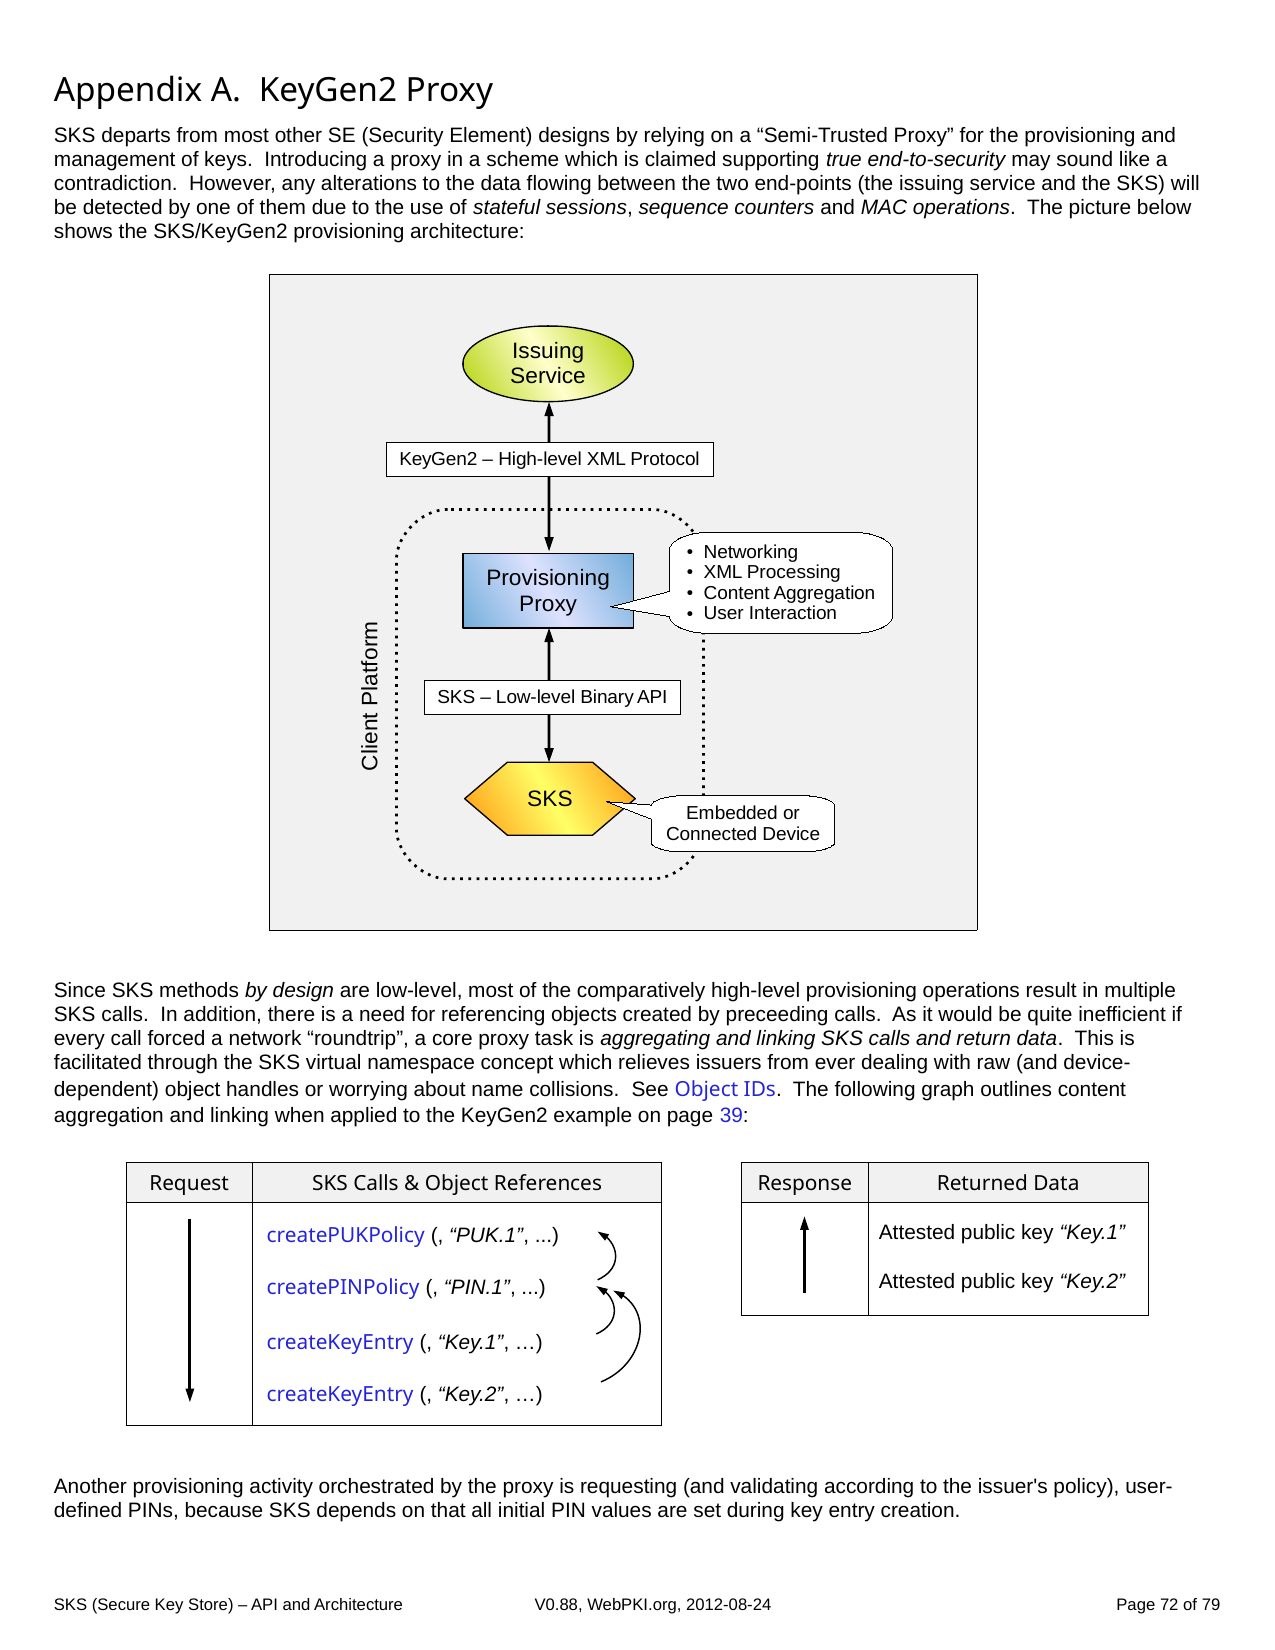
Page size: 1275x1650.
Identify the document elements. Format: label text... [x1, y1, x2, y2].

table_cell [582, 1203, 661, 1425]
table_header SKS Calls & Object References [253, 1163, 661, 1202]
table_cell [868, 1316, 1148, 1425]
table_cell [741, 1316, 868, 1425]
table_cell createPUKPolicy (, “PUK.1”, ...) [253, 1203, 582, 1260]
table_cell [127, 1203, 252, 1425]
table_header [662, 1162, 741, 1425]
table_cell Attested public key “Key.1” [869, 1203, 1148, 1260]
text Since SKS methods by design are low-level, most of the comparatively high-level provisioning operations result in multiple SKS calls. In addition, there is a need for referencing objects created by preceeding calls. As it would be quite inefficient if every call forced a network “roundtrip”, a core proxy task is aggregating and linking SKS calls and return data. This is facilitated through the SKS virtual namespace concept which relieves issuers from ever dealing with raw (and device-dependent) object handles or worrying about name collisions. See Object IDs. The following graph outlines content aggregation and linking when applied to the KeyGen2 example on page 34: [54, 978, 1221, 1127]
table_cell createPINPolicy (, “PIN.1”, ...) [253, 1260, 582, 1315]
subtitle KeyGen2 Proxy [54, 66, 1221, 111]
text Another provisioning activity orchestrated by the proxy is requesting (and validating according to the issuer's policy), user-defined PINs, because SKS depends on that all initial PIN values are set during key entry creation. [54, 1473, 1221, 1521]
table_header Returned Data [869, 1163, 1148, 1202]
table_cell [742, 1203, 868, 1315]
text SKS departs from most other SE (Security Element) designs by relying on a “Semi-Trusted Proxy” for the provisioning and management of keys. Introducing a proxy in a scheme which is claimed supporting true end-to-security may sound like a contradiction. However, any alterations to the data flowing between the two end-points (the issuing service and the SKS) will be detected by one of them due to the use of stateful sessions, sequence counters and MAC operations. The picture below shows the SKS/KeyGen2 provisioning architecture: [54, 123, 1221, 243]
table_header Request [127, 1163, 252, 1202]
table_header Response [742, 1163, 868, 1202]
table_cell Attested public key “Key.2” [869, 1260, 1148, 1315]
table_cell createKeyEntry (, “Key.2”, …) [253, 1368, 582, 1425]
table_cell createKeyEntry (, “Key.1”, …) [253, 1315, 582, 1367]
